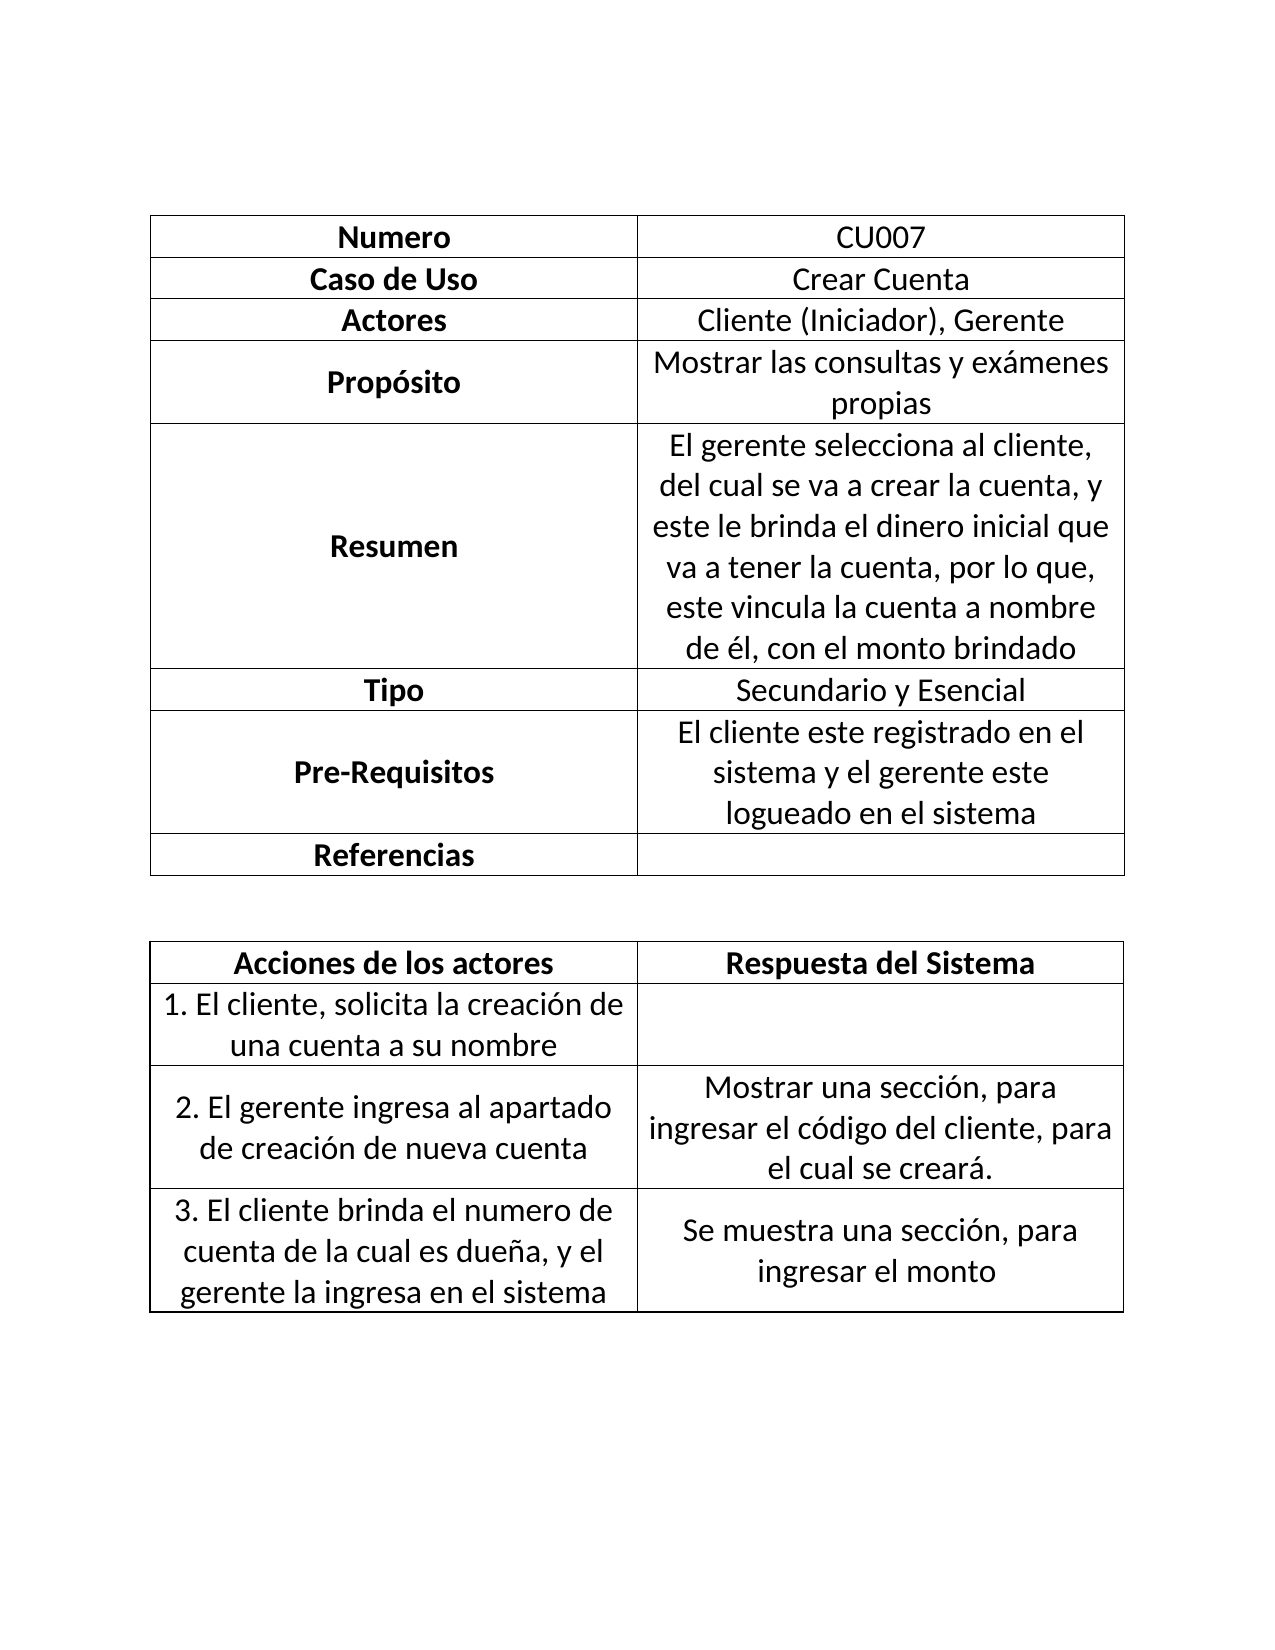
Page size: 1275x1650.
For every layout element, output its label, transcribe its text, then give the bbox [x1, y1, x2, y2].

table_cell Tipo [151, 669, 637, 710]
table_cell Caso de Uso [151, 258, 637, 298]
table_header CU007 [638, 216, 1124, 257]
table_header Respuesta del Sistema [638, 942, 1123, 982]
table_cell [638, 834, 1124, 875]
table_cell 2. El gerente ingresa al apartado de creación de nueva cuenta [151, 1066, 637, 1188]
table_header Numero [151, 216, 637, 257]
table_cell Cliente (Iniciador), Gerente [638, 299, 1124, 340]
table_cell Propósito [151, 341, 637, 423]
table_cell 1. El cliente, solicita la creación de una cuenta a su nombre [151, 984, 637, 1065]
table_cell 3. El cliente brinda el numero de cuenta de la cual es dueña, y el gerente la ingresa en el sistema [151, 1189, 637, 1311]
table_cell Resumen [151, 424, 637, 668]
table_cell Se muestra una sección, para ingresar el monto [638, 1189, 1123, 1311]
table_cell Mostrar una sección, para ingresar el código del cliente, para el cual se creará. [638, 1066, 1123, 1188]
table_header Acciones de los actores [151, 942, 637, 982]
table_cell Mostrar las consultas y exámenes propias [638, 341, 1124, 423]
table_cell Referencias [151, 834, 637, 875]
table_cell El cliente este registrado en el sistema y el gerente este logueado en el sistema [638, 711, 1124, 833]
table_cell [638, 984, 1123, 1065]
table_cell Secundario y Esencial [638, 669, 1124, 710]
table_cell Pre-Requisitos [151, 711, 637, 833]
table_cell Actores [151, 299, 637, 340]
table_cell Crear Cuenta [638, 258, 1124, 298]
table_cell El gerente selecciona al cliente, del cual se va a crear la cuenta, y este le brinda el dinero inicial que va a tener la cuenta, por lo que, este vincula la cuenta a nombre de él, con el monto brindado [638, 424, 1124, 668]
